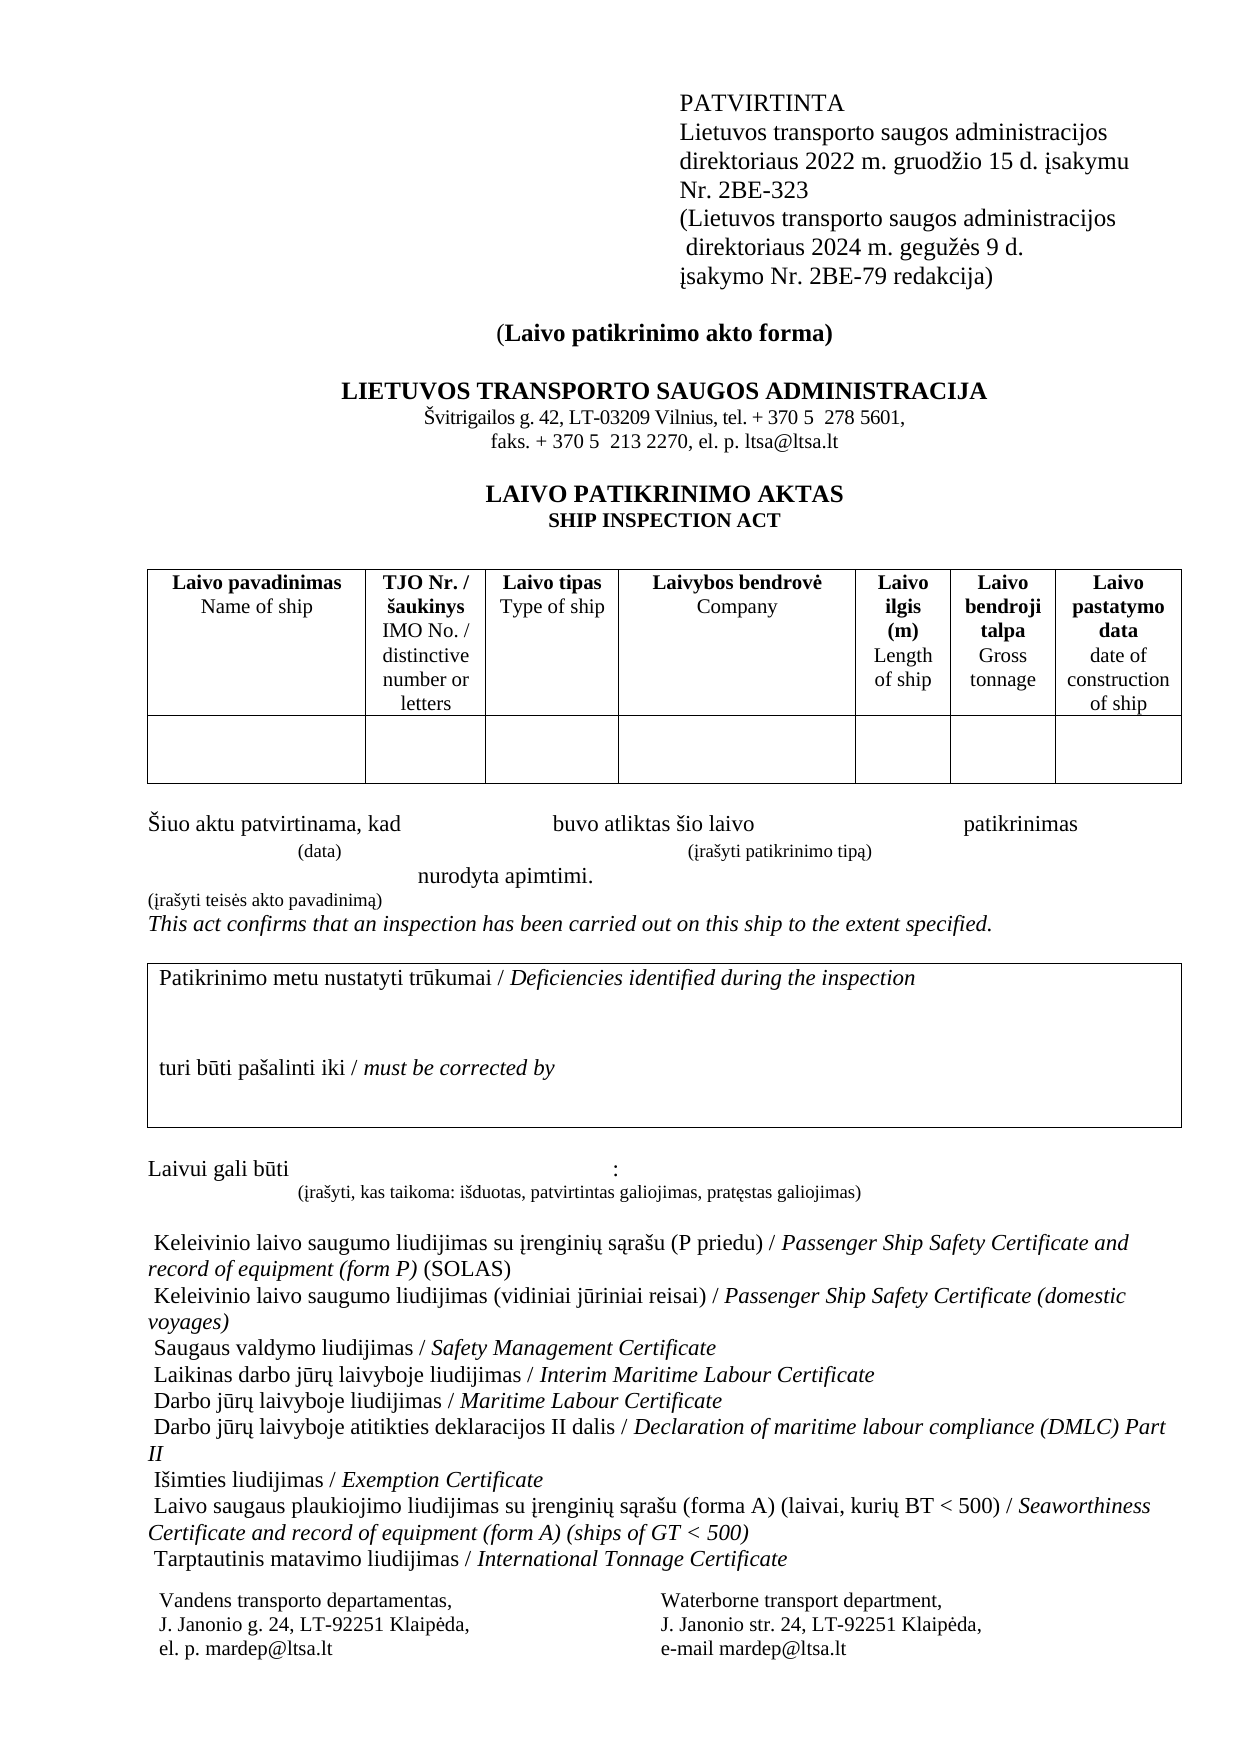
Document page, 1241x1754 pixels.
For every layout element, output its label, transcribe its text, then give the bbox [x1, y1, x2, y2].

table_cell [148, 716, 365, 782]
table_cell [619, 716, 855, 782]
text (įrašyti, kas taikoma: išduotas, patvirtintas galiojimas, pratęstas galiojimas) [148, 1181, 1181, 1203]
text Nr. 2BE-323 [679, 175, 1181, 203]
text Darbo jūrų laivyboje atitikties deklaracijos II dalis / Declaration of maritime labour compliance (DMLC) Part II [148, 1413, 1181, 1466]
text Tarptautinis matavimo liudijimas / International Tonnage Certificate [148, 1545, 1181, 1572]
table_cell [486, 716, 618, 782]
text Laivo saugaus plaukiojimo liudijimas su įrenginių sąrašu (forma A) (laivai, kurių BT < 500) / Seaworthiness Certificate and record of equipment (form A) (ships of GT < 500) [148, 1492, 1181, 1545]
table_header Laivo tipas Type of ship [486, 570, 618, 715]
text Lietuvos transporto saugos administracijos [679, 117, 1181, 146]
text LAIVO PATIKRINIMO AKTAS [148, 479, 1181, 508]
text direktoriaus 2024 m. gegužės 9 d. [679, 232, 1181, 261]
text įsakymo Nr. 2BE-79 redakcija) [679, 261, 1181, 290]
text Saugaus valdymo liudijimas / Safety Management Certificate [148, 1334, 1181, 1361]
text Darbo jūrų laivyboje liudijimas / Maritime Labour Certificate [148, 1387, 1181, 1413]
table_cell [951, 716, 1055, 782]
text Išimties liudijimas / Exemption Certificate [148, 1466, 1181, 1492]
text (Laivo patikrinimo akto forma) [148, 318, 1181, 347]
text (įrašyti teisės akto pavadinimą) [148, 889, 1181, 911]
table_header Laivybos bendrovė Company [619, 570, 855, 715]
table_header Laivo ilgis (m) Length of ship [856, 570, 950, 715]
table_header Laivo bendroji talpa Gross tonnage [951, 570, 1055, 715]
table_header Laivo pastatymo data date of construction of ship [1056, 570, 1181, 715]
text nurodyta apimtimi. [148, 863, 1181, 889]
text Keleivinio laivo saugumo liudijimas su įrenginių sąrašu (P priedu) / Passenger Ship Safety Certificate and record of equipment (form P) (SOLAS) [148, 1229, 1181, 1282]
table_cell [856, 716, 950, 782]
table_cell [1056, 716, 1181, 782]
text This act confirms that an inspection has been carried out on this ship to the extent specified. [148, 911, 1181, 937]
text Švitrigailos g. 42, LT-03209 Vilnius, tel. + 370 5 278 5601, [148, 405, 1181, 429]
table_cell [366, 716, 485, 782]
text (Lietuvos transporto saugos administracijos [679, 203, 1181, 232]
text Keleivinio laivo saugumo liudijimas (vidiniai jūriniai reisai) / Passenger Ship Safety Certificate (domestic voyages) [148, 1282, 1181, 1334]
text (data) (įrašyti patikrinimo tipą) [148, 836, 1181, 863]
table_header TJO Nr. / šaukinys IMO No. / distinctive number or letters [366, 570, 485, 715]
text Laivui gali būti : [148, 1155, 1181, 1181]
text LIETUVOS TRANSPORTO SAUGOS ADMINISTRACIJA [148, 376, 1181, 405]
text PATVIRTINTA [679, 88, 1181, 117]
table_header Laivo pavadinimas Name of ship [148, 570, 365, 715]
text direktoriaus 2022 m. gruodžio 15 d. įsakymu [679, 146, 1181, 175]
text SHIP INSPECTION ACT [148, 508, 1181, 532]
text faks. + 370 5 213 2270, el. p. ltsa@ltsa.lt [148, 429, 1181, 453]
text Laikinas darbo jūrų laivyboje liudijimas / Interim Maritime Labour Certificate [148, 1361, 1181, 1387]
text Šiuo aktu patvirtinama, kad buvo atliktas šio laivo patikrinimas [148, 810, 1181, 836]
table_header Patikrinimo metu nustatyti trūkumai / Deficiencies identified during the inspection turi būti pašalinti iki / must be corrected by [148, 964, 1181, 1127]
